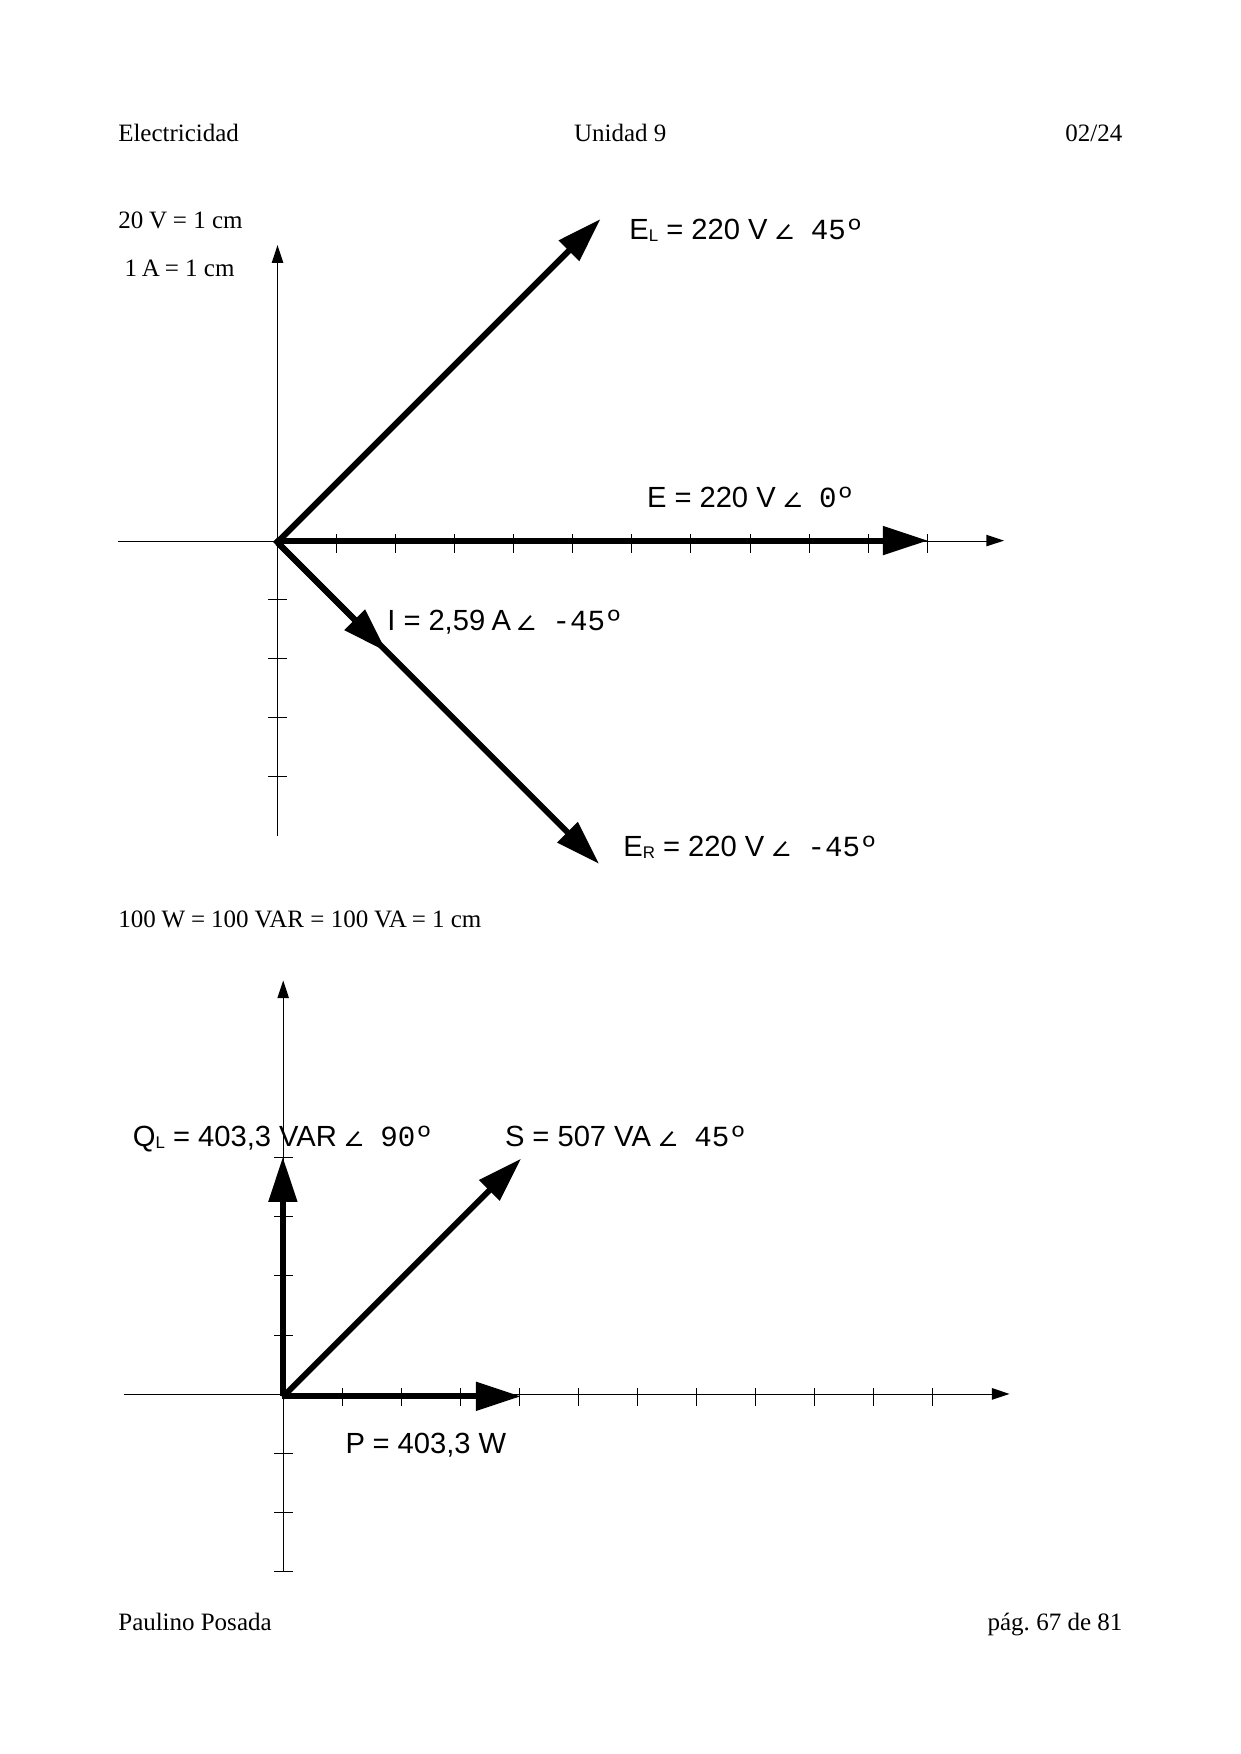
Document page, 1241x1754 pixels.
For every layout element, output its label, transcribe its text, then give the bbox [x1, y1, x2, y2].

text 1 A = 1 cm [118, 253, 277, 281]
text 100 W = 100 VAR = 100 VA = 1 cm [118, 904, 1122, 933]
text 20 V = 1 cm [118, 205, 1122, 234]
text [544, 253, 1122, 281]
text [278, 253, 561, 281]
